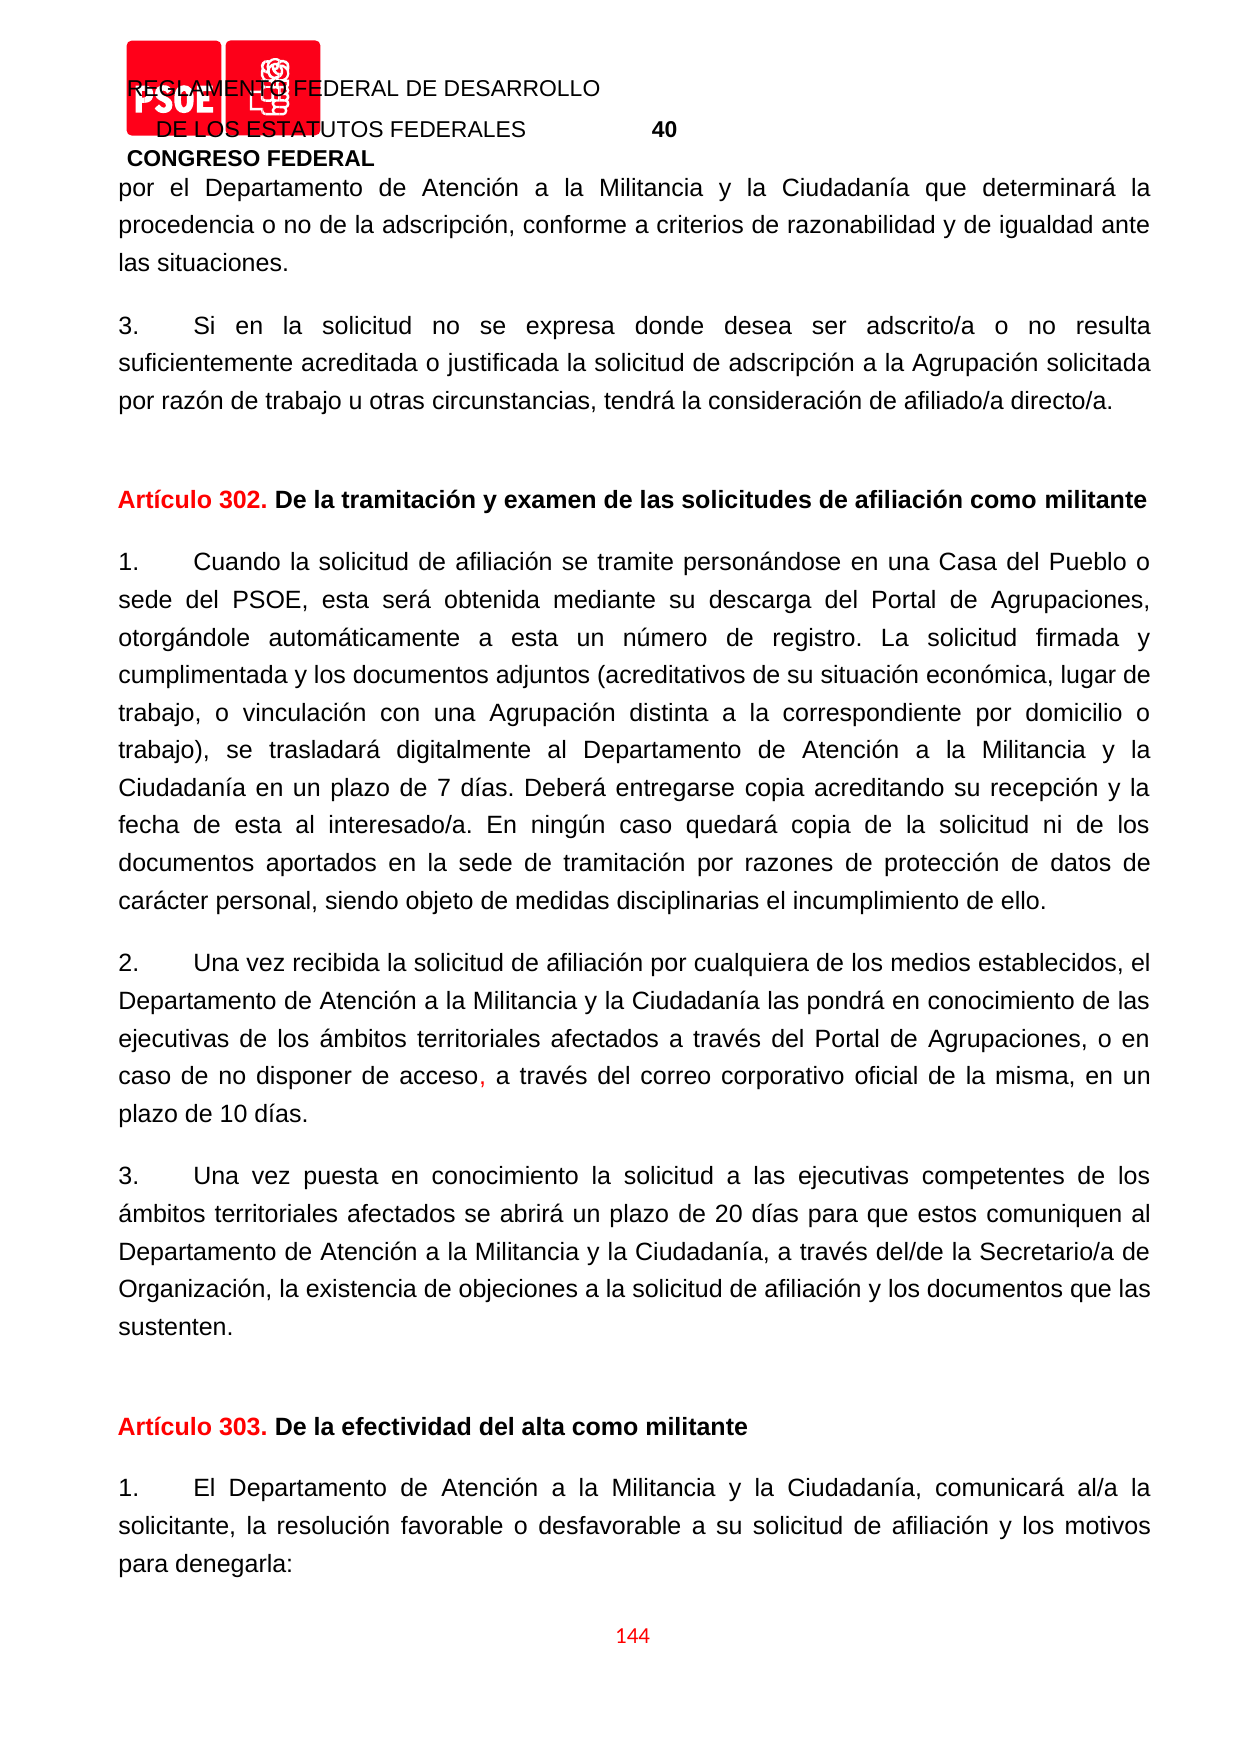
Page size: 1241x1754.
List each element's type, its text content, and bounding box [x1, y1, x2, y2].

text Artículo 303. De la efectividad del alta como militante [117, 1412, 1152, 1440]
list Una vez recibida la solicitud de afiliación por cualquiera de los medios establecidos, el Departamento de Atención a la Militancia y la Ciudadanía las pondrá en conocimiento de las ejecutivas de los ámbitos territoriales afectados a través del Portal de Agrupaciones, o en caso de no disponer de acceso, a través del correo corporativo oficial de la misma, en un plazo de 10 días. [118, 948, 1152, 1127]
list por el Departamento de Atención a la Militancia y la Ciudadanía que determinará la procedencia o no de la adscripción, conforme a criterios de razonabilidad y de igualdad ante las situaciones. [118, 173, 1152, 277]
list El Departamento de Atención a la Militancia y la Ciudadanía, comunicará al/a la solicitante, la resolución favorable o desfavorable a su solicitud de afiliación y los motivos para denegarla: [118, 1473, 1152, 1577]
list Cuando la solicitud de afiliación se tramite personándose en una Casa del Pueblo o sede del PSOE, esta será obtenida mediante su descarga del Portal de Agrupaciones, otorgándole automáticamente a esta un número de registro. La solicitud firmada y cumplimentada y los documentos adjuntos (acreditativos de su situación económica, lugar de trabajo, o vinculación con una Agrupación distinta a la correspondiente por domicilio o trabajo), se trasladará digitalmente al Departamento de Atención a la Militancia y la Ciudadanía en un plazo de 7 días. Deberá entregarse copia acreditando su recepción y la fecha de esta al interesado/a. En ningún caso quedará copia de la solicitud ni de los documentos aportados en la sede de tramitación por razones de protección de datos de carácter personal, siendo objeto de medidas disciplinarias el incumplimiento de ello. [118, 547, 1152, 914]
list Si en la solicitud no se expresa donde desea ser adscrito/a o no resulta suficientemente acreditada o justificada la solicitud de adscripción a la Agrupación solicitada por razón de trabajo u otras circunstancias, tendrá la consideración de afiliado/a directo/a. [118, 311, 1152, 415]
list Una vez puesta en conocimiento la solicitud a las ejecutivas competentes de los ámbitos territoriales afectados se abrirá un plazo de 20 días para que estos comuniquen al Departamento de Atención a la Militancia y la Ciudadanía, a través del/de la Secretario/a de Organización, la existencia de objeciones a la solicitud de afiliación y los documentos que las sustenten. [118, 1161, 1152, 1341]
text Artículo 302. De la tramitación y examen de las solicitudes de afiliación como militante [117, 486, 1152, 514]
